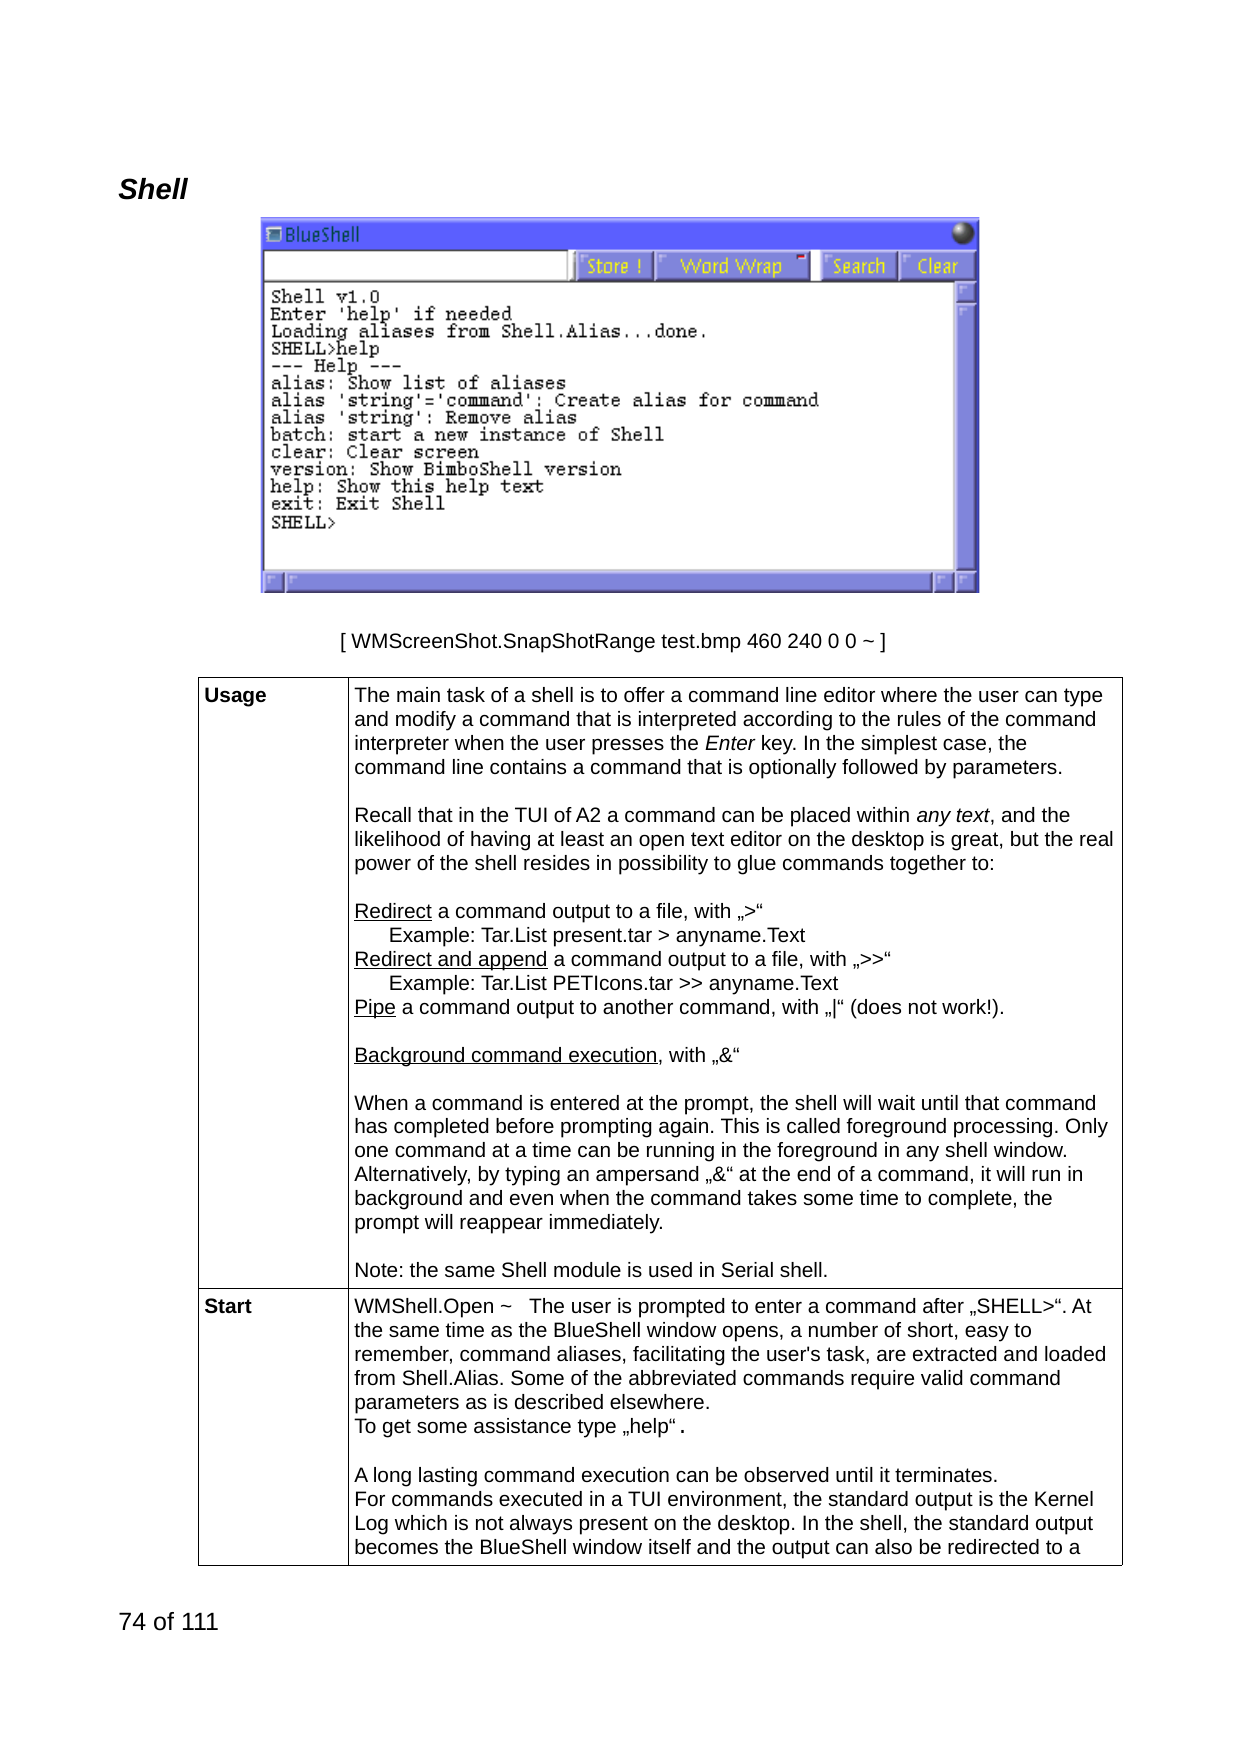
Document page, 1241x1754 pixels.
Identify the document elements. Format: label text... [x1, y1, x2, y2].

table_header Usage [199, 678, 348, 1288]
text [ WMScreenShot.SnapShotRange test.bmp 460 240 0 0 ~ ] [118, 629, 1122, 653]
picture [260, 217, 980, 593]
table_header The main task of a shell is to offer a command line editor where the user can type and modify a command that is interpreted according to the rules of the command interpreter when the user presses the Enter key. In the simplest case, the command line contains a command that is optionally followed by parameters. Recall that in the TUI of A2 a command can be placed within any text, and the likelihood of having at least an open text editor on the desktop is great, but the real power of the shell resides in possibility to glue commands together to: Redirect a command output to a file, with „>“ Example: Tar.List present.tar > anyname.Text Redirect and append a command output to a file, with „>>“ Example: Tar.List PETIcons.tar >> anyname.Text Pipe a command output to another command, with „|“ (does not work!). Background command execution, with „&“ When a command is entered at the prompt, the shell will wait until that command has completed before prompting again. This is called foreground processing. Only one command at a time can be running in the foreground in any shell window. Alternatively, by typing an ampersand „&“ at the end of a command, it will run in background and even when the command takes some time to complete, the prompt will reappear immediately. Note: the same Shell module is used in Serial shell. [349, 678, 1122, 1288]
table_cell Start [199, 1289, 348, 1564]
subtitle Shell [118, 172, 1122, 205]
table_cell WMShell.Open ~ The user is prompted to enter a command after „SHELL>“. At the same time as the BlueShell window opens, a number of short, easy to remember, command aliases, facilitating the user's task, are extracted and loaded from Shell.Alias. Some of the abbreviated commands require valid command parameters as is described elsewhere. To get some assistance type „help“. A long lasting command execution can be observed until it terminates. For commands executed in a TUI environment, the standard output is the Kernel Log which is not always present on the desktop. In the shell, the standard output becomes the BlueShell window itself and the output can also be redirected to a [349, 1289, 1122, 1564]
